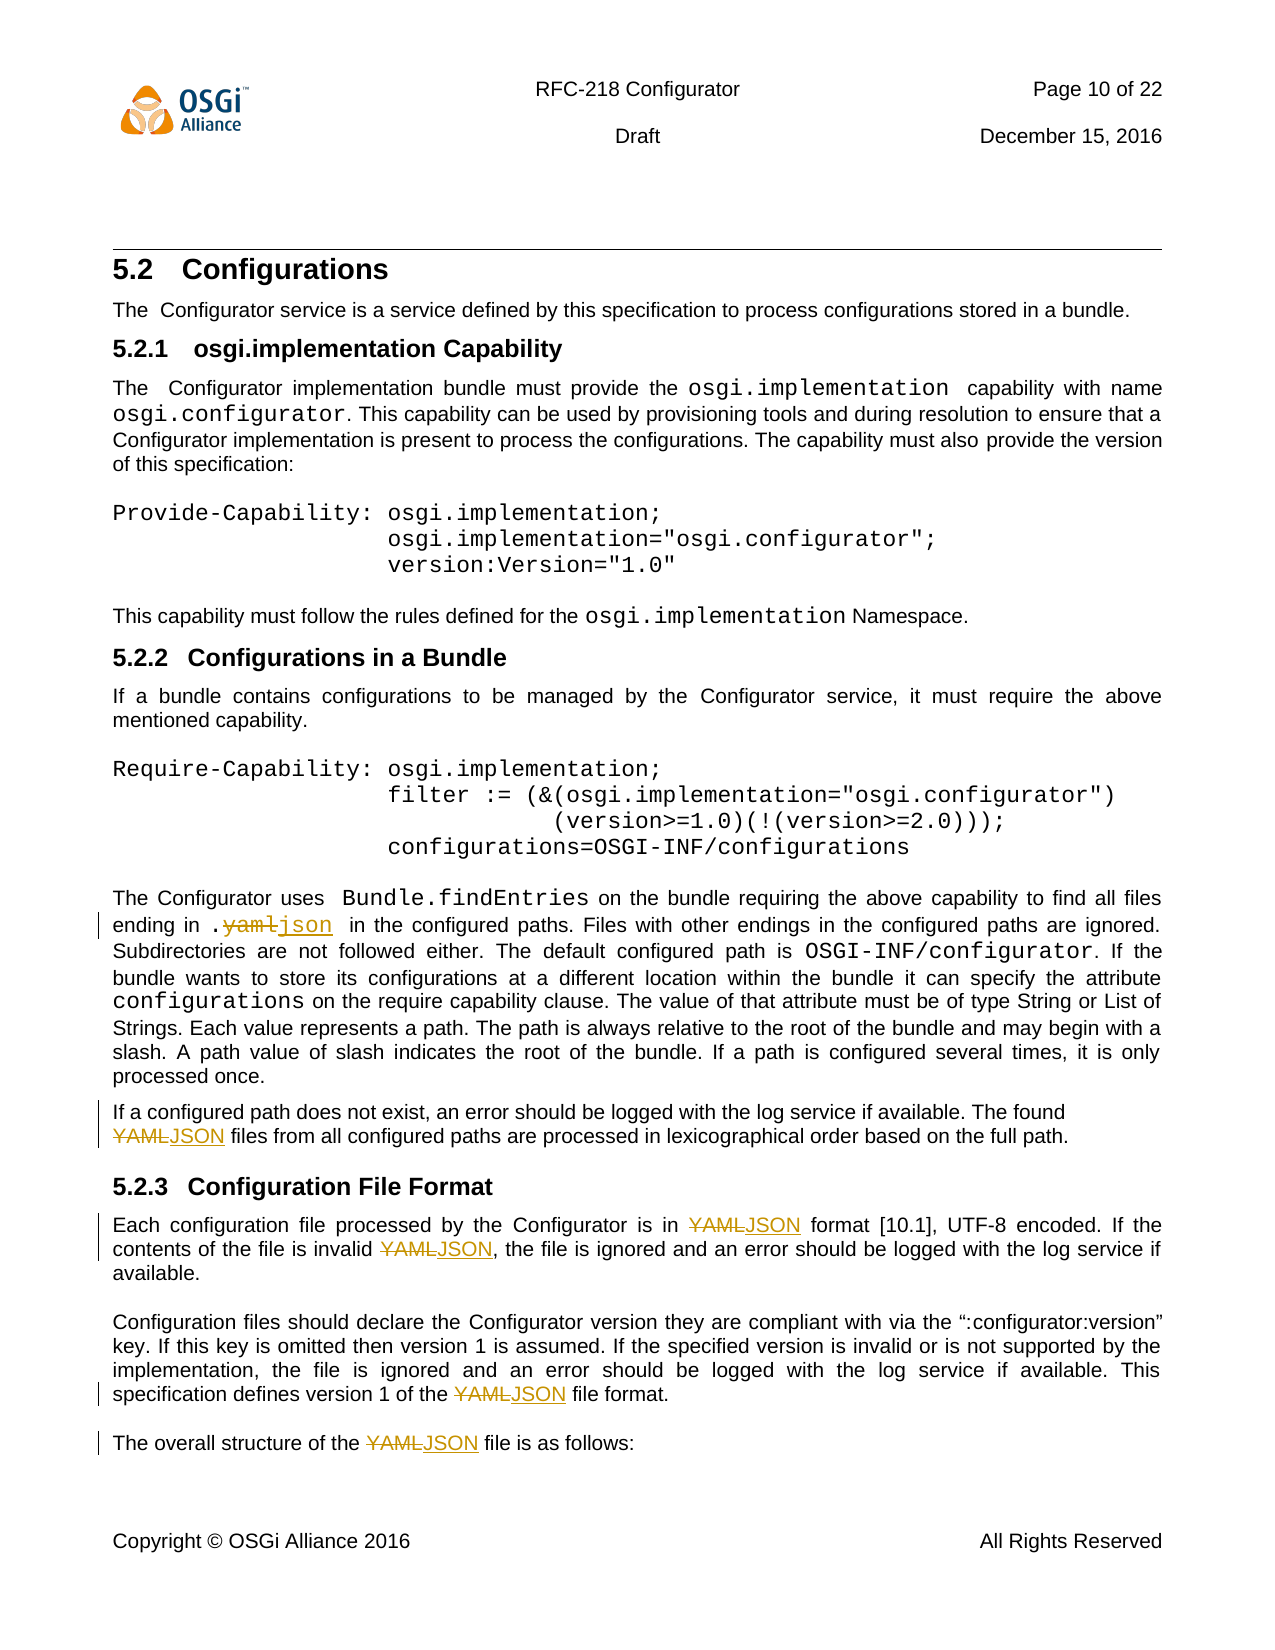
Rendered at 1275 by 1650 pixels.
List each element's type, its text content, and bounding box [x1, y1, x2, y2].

text This capability must follow the rules defined for the osgi.implementation Namespace. [112, 604, 1162, 631]
picture [113, 78, 257, 142]
text Each configuration file processed by the Configurator is in JSON format [10.1], UTF-8 encoded. If the contents of the file is invalid JSON, the file is ignored and an error should be logged with the log service if available. [112, 1213, 1162, 1285]
subtitle Configurations [112, 250, 1162, 285]
text Configuration files should declare the Configurator version they are compliant with via the “:configurator:version” key. If this key is omitted then version 1 is assumed. If the specified version is invalid or is not supported by the implementation, the file is ignored and an error should be logged with the log service if available. This specification defines version 1 of the JSON file format. [112, 1310, 1162, 1406]
subtitle Configuration File Format [112, 1172, 1162, 1201]
text If a bundle contains configurations to be managed by the Configurator service, it must require the above mentioned capability. [112, 684, 1162, 732]
text The Configurator uses Bundle.findEntries on the bundle requiring the above capability to find all files ending in .json in the configured paths. Files with other endings in the configured paths are ignored. Subdirectories are not followed either. The default configured path is OSGI-INF/configurator. If the bundle wants to store its configurations at a different location within the bundle it can specify the attribute configurations on the require capability clause. The value of that attribute must be of type String or List of Strings. Each value represents a path. The path is always relative to the root of the bundle and may begin with a slash. A path value of slash indicates the root of the bundle. If a path is configured several times, it is only processed once. [112, 886, 1162, 1088]
subtitle Configurations in a Bundle [112, 643, 1162, 672]
text If a configured path does not exist, an error should be logged with the log service if available. The found JSON files from all configured paths are processed in lexicographical order based on the full path. [112, 1100, 1162, 1148]
text The Configurator implementation bundle must provide the osgi.implementation capability with name osgi.configurator. This capability can be used by provisioning tools and during resolution to ensure that a Configurator implementation is present to process the configurations. The capability must also provide the version of this specification: [112, 375, 1162, 476]
subtitle osgi.implementation Capability [112, 334, 1162, 363]
text Provide-Capability: osgi.implementation; osgi.implementation="osgi.configurator"; version:Version="1.0" [112, 501, 1162, 579]
text The overall structure of the JSON file is as follows: [112, 1431, 1162, 1455]
text Require-Capability: osgi.implementation; filter := (&(osgi.implementation="osgi.configurator") (version>=1.0)(!(version>=2.0))); configurations=OSGI-INF/configurations [112, 757, 1162, 861]
text The Configurator service is a service defined by this specification to process configurations stored in a bundle. [112, 298, 1162, 322]
